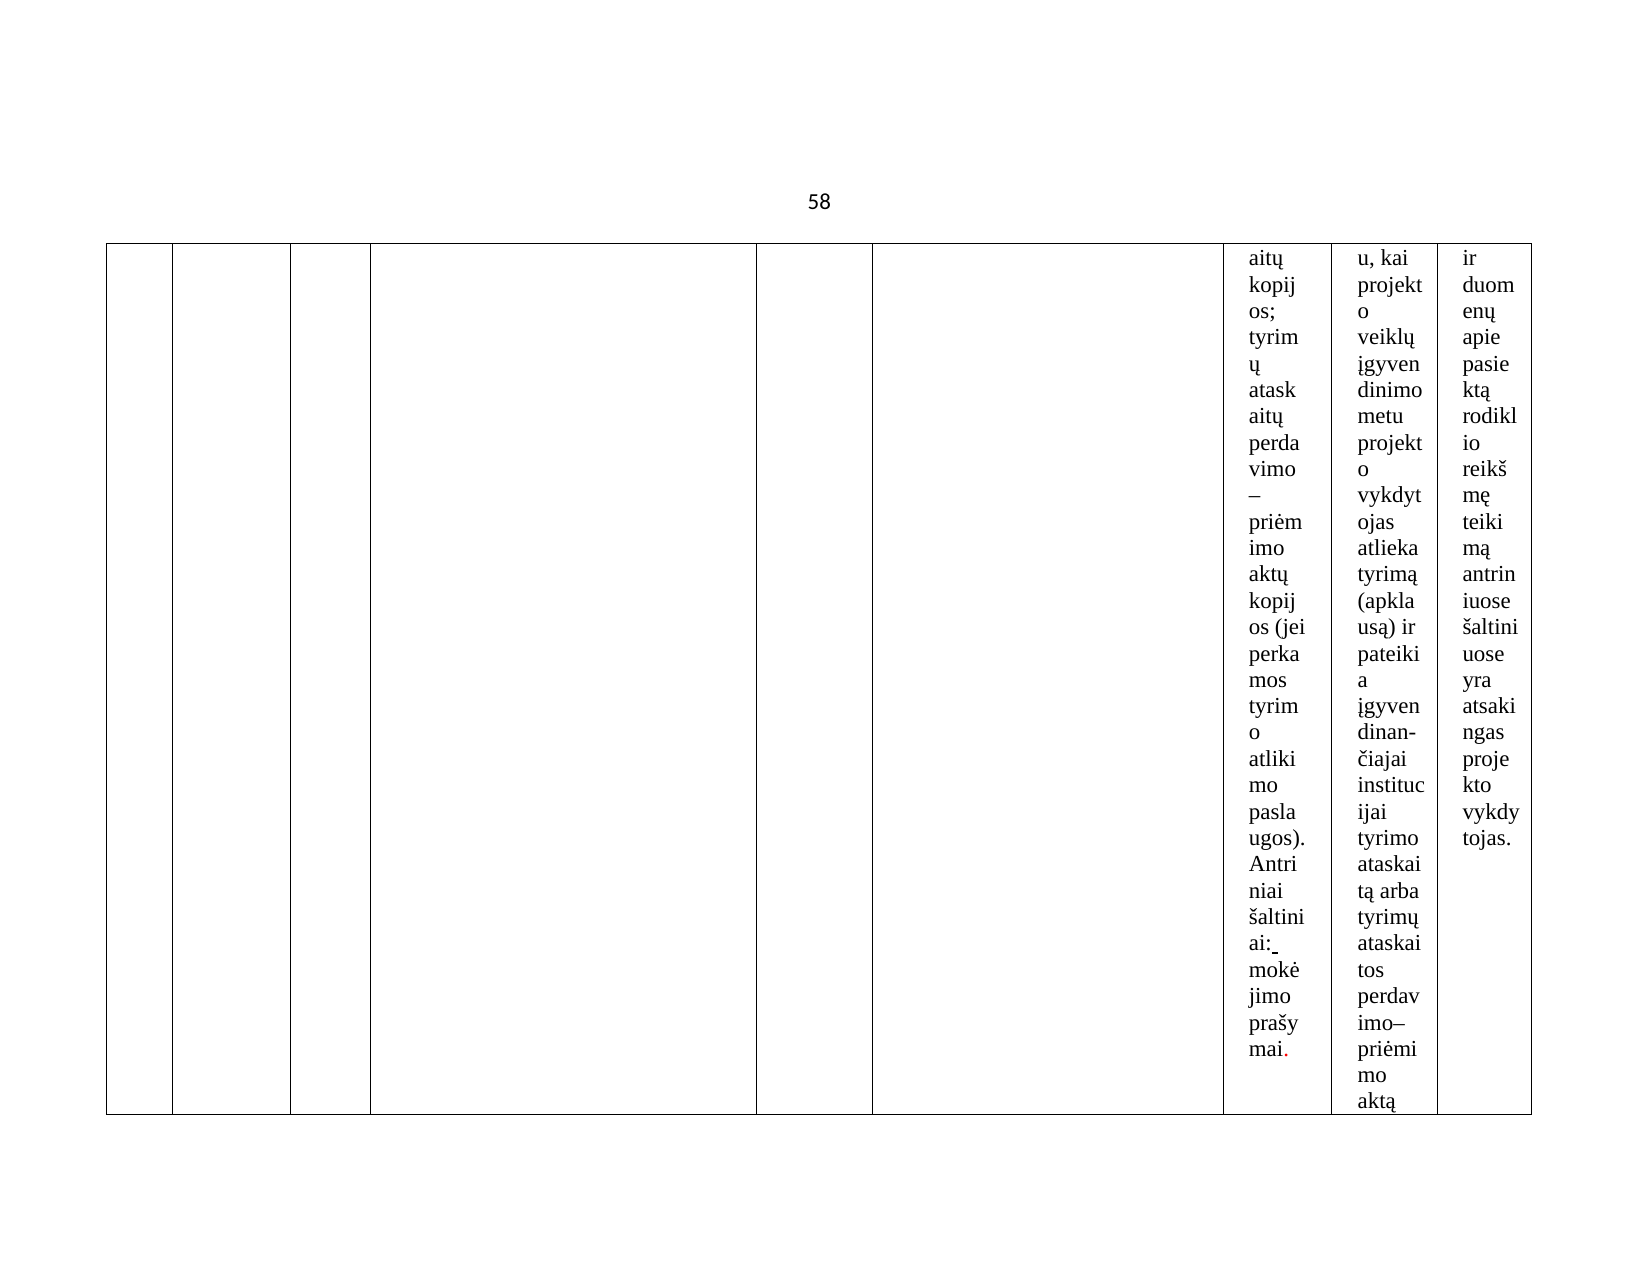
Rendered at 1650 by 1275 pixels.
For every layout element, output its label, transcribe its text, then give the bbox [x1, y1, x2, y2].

table_cell ir duomenų apie pasiektą rodiklio reikšmę teikimą antriniuose šaltiniuose yra atsakingas projekto vykdytojas. [1438, 244, 1531, 1114]
table_cell [757, 244, 872, 1114]
table_cell [173, 244, 290, 1114]
table_cell [873, 244, 1223, 1114]
table_cell [107, 244, 172, 1114]
table_cell u, kai projekto veiklų įgyvendinimo metu projekto vykdytojas atlieka tyrimą (apklausą) ir pateikia įgyvendinan-čiajai institucijai tyrimo ataskaitą arba tyrimų ataskaitos perdavimo–priėmimo aktą [1332, 244, 1437, 1114]
table_cell [371, 244, 756, 1114]
table_cell [291, 244, 370, 1114]
table_cell aitų kopijos; tyrimų ataskaitų perdavimo–priėmimo aktų kopijos (jei perkamos tyrimo atlikimo paslaugos). Antriniai šaltiniai: mokėjimo prašymai. [1224, 244, 1331, 1114]
